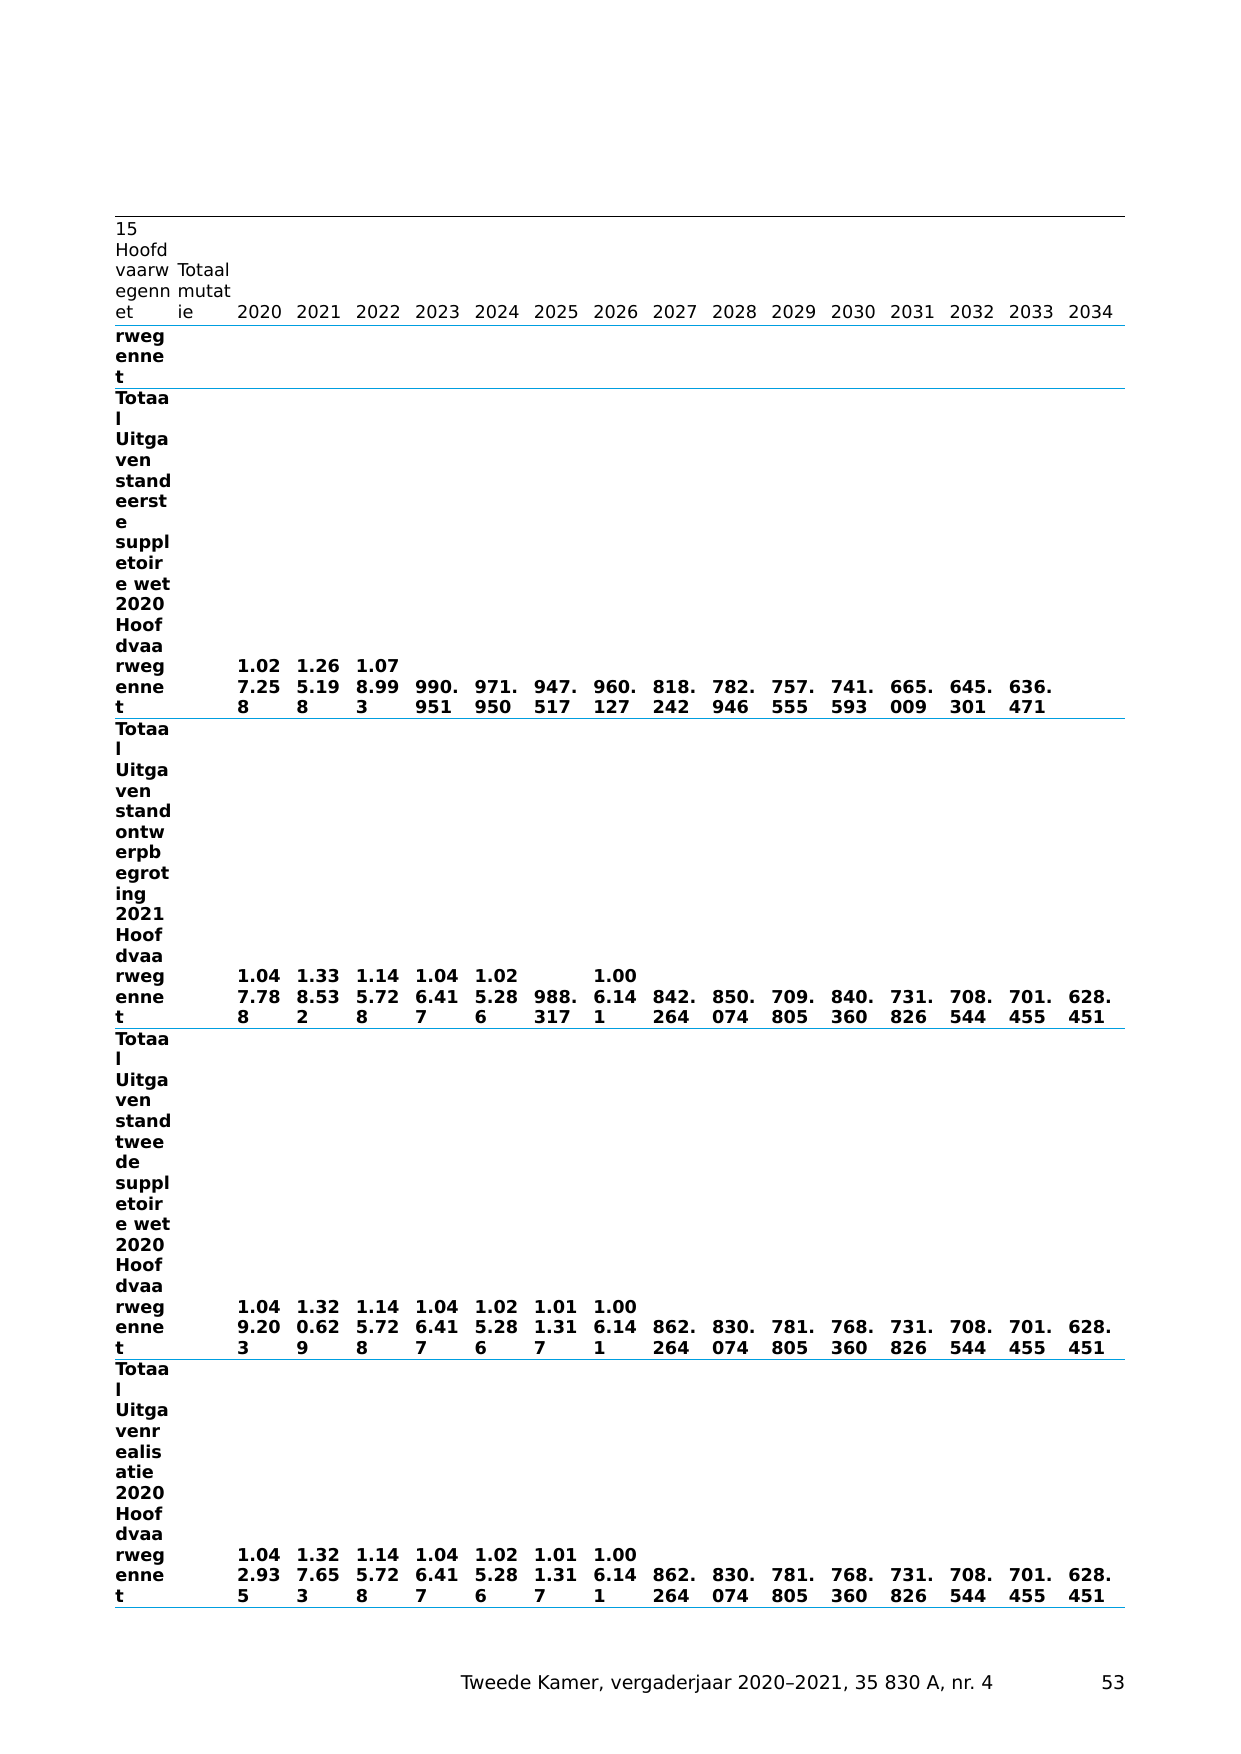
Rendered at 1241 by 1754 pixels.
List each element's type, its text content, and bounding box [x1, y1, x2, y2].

table_header Tabel 4 Artikel 15 Hoofdvaarwegennet [115, 191, 1125, 216]
table_cell 2021 [293, 217, 353, 325]
table_cell 1.047.788 [234, 719, 293, 1028]
table_cell 2027 [650, 217, 709, 325]
table_cell 1.025.286 [471, 719, 531, 1028]
table_cell [531, 326, 590, 388]
table_cell Totaal mutatie [175, 217, 234, 325]
table_cell Totaal Uitgavenrealisatie 2020 Hoofdvaarwegennet [115, 1360, 174, 1607]
table_cell 731.826 [887, 1029, 946, 1358]
table_cell 1.006.141 [590, 719, 649, 1028]
table_cell 701.455 [1006, 1029, 1065, 1358]
table_cell 2025 [531, 217, 590, 325]
table_cell [1065, 326, 1125, 388]
table_cell 645.301 [946, 389, 1006, 718]
table_cell 628.451 [1065, 719, 1125, 1028]
table_cell 2028 [709, 217, 768, 325]
table_cell 741.593 [828, 389, 887, 718]
table_cell [650, 326, 709, 388]
table_cell 2026 [590, 217, 649, 325]
table_cell [175, 389, 234, 718]
table_cell [471, 326, 531, 388]
table_cell 830.074 [709, 1029, 768, 1358]
table_cell Totaal Uitgaven stand ontwerpbegroting 2021 Hoofdvaarwegennet [115, 719, 174, 1028]
table_cell [887, 326, 946, 388]
table_cell [590, 326, 649, 388]
table_cell 1.338.532 [293, 719, 353, 1028]
table_cell 1.042.935 [234, 1360, 293, 1607]
table_cell 1.078.993 [353, 389, 412, 718]
table_cell 2022 [353, 217, 412, 325]
table_cell [175, 326, 234, 388]
table_cell [175, 1360, 234, 1607]
table_cell 2031 [887, 217, 946, 325]
table_cell [1006, 326, 1065, 388]
table_cell [828, 326, 887, 388]
table_cell 1.006.141 [590, 1360, 649, 1607]
table_cell 1.046.417 [412, 1360, 471, 1607]
table_cell 768.360 [828, 1360, 887, 1607]
table_cell 636.471 [1006, 389, 1065, 718]
table_cell 1.046.417 [412, 719, 471, 1028]
table_cell 781.805 [768, 1029, 828, 1358]
table_cell [353, 326, 412, 388]
table_cell 708.544 [946, 719, 1006, 1028]
table_cell 1.327.653 [293, 1360, 353, 1607]
table_cell 1.025.286 [471, 1360, 531, 1607]
table_cell 768.360 [828, 1029, 887, 1358]
table_cell 2024 [471, 217, 531, 325]
table_cell 1.145.728 [353, 1029, 412, 1358]
table_cell 1.027.258 [234, 389, 293, 718]
table_cell 708.544 [946, 1360, 1006, 1607]
table_cell 781.805 [768, 1360, 828, 1607]
table_cell 2034 [1065, 217, 1125, 325]
table_cell [1065, 389, 1125, 718]
table_cell [175, 1029, 234, 1358]
table_cell 708.544 [946, 1029, 1006, 1358]
table_cell Totaal Uitgaven stand tweede suppletoire wet 2020 Hoofdvaarwegennet [115, 1029, 174, 1358]
table_cell [175, 719, 234, 1028]
table_cell 1.006.141 [590, 1029, 649, 1358]
table_cell 862.264 [650, 1029, 709, 1358]
table_cell 731.826 [887, 1360, 946, 1607]
table_cell 818.242 [650, 389, 709, 718]
table_cell [709, 326, 768, 388]
table_cell 1.145.728 [353, 719, 412, 1028]
table_cell 665.009 [887, 389, 946, 718]
table_cell 2020 [234, 217, 293, 325]
table_cell 2033 [1006, 217, 1065, 325]
table_cell 1.025.286 [471, 1029, 531, 1358]
table_cell 701.455 [1006, 1360, 1065, 1607]
table_cell 988.317 [531, 719, 590, 1028]
table_cell 1.265.198 [293, 389, 353, 718]
table_cell rwegennet [115, 326, 174, 388]
table_cell 830.074 [709, 1360, 768, 1607]
table_cell 731.826 [887, 719, 946, 1028]
table_cell 701.455 [1006, 719, 1065, 1028]
table_cell 2029 [768, 217, 828, 325]
table_cell 757.555 [768, 389, 828, 718]
table_cell 15 Hoofdvaarwegennet [115, 217, 174, 325]
table_cell [412, 326, 471, 388]
table_cell 1.046.417 [412, 1029, 471, 1358]
table_cell 2030 [828, 217, 887, 325]
table_cell 1.049.203 [234, 1029, 293, 1358]
table_cell 628.451 [1065, 1360, 1125, 1607]
table_cell 842.264 [650, 719, 709, 1028]
table_cell 709.805 [768, 719, 828, 1028]
table_cell 1.320.629 [293, 1029, 353, 1358]
table_cell [946, 326, 1006, 388]
table_cell 960.127 [590, 389, 649, 718]
table_cell [768, 326, 828, 388]
table_cell Totaal Uitgaven stand eerste suppletoire wet 2020 Hoofdvaarwegennet [115, 389, 174, 718]
table_cell 850.074 [709, 719, 768, 1028]
table_cell 1.011.317 [531, 1360, 590, 1607]
table_cell [293, 326, 353, 388]
table_cell 971.950 [471, 389, 531, 718]
table_cell [234, 326, 293, 388]
table_cell 1.011.317 [531, 1029, 590, 1358]
table_cell 628.451 [1065, 1029, 1125, 1358]
table_cell 2032 [946, 217, 1006, 325]
table_cell 782.946 [709, 389, 768, 718]
table_cell 1.145.728 [353, 1360, 412, 1607]
table_cell 990.951 [412, 389, 471, 718]
table_cell 840.360 [828, 719, 887, 1028]
table_cell 2023 [412, 217, 471, 325]
table_cell 862.264 [650, 1360, 709, 1607]
table_cell 947.517 [531, 389, 590, 718]
